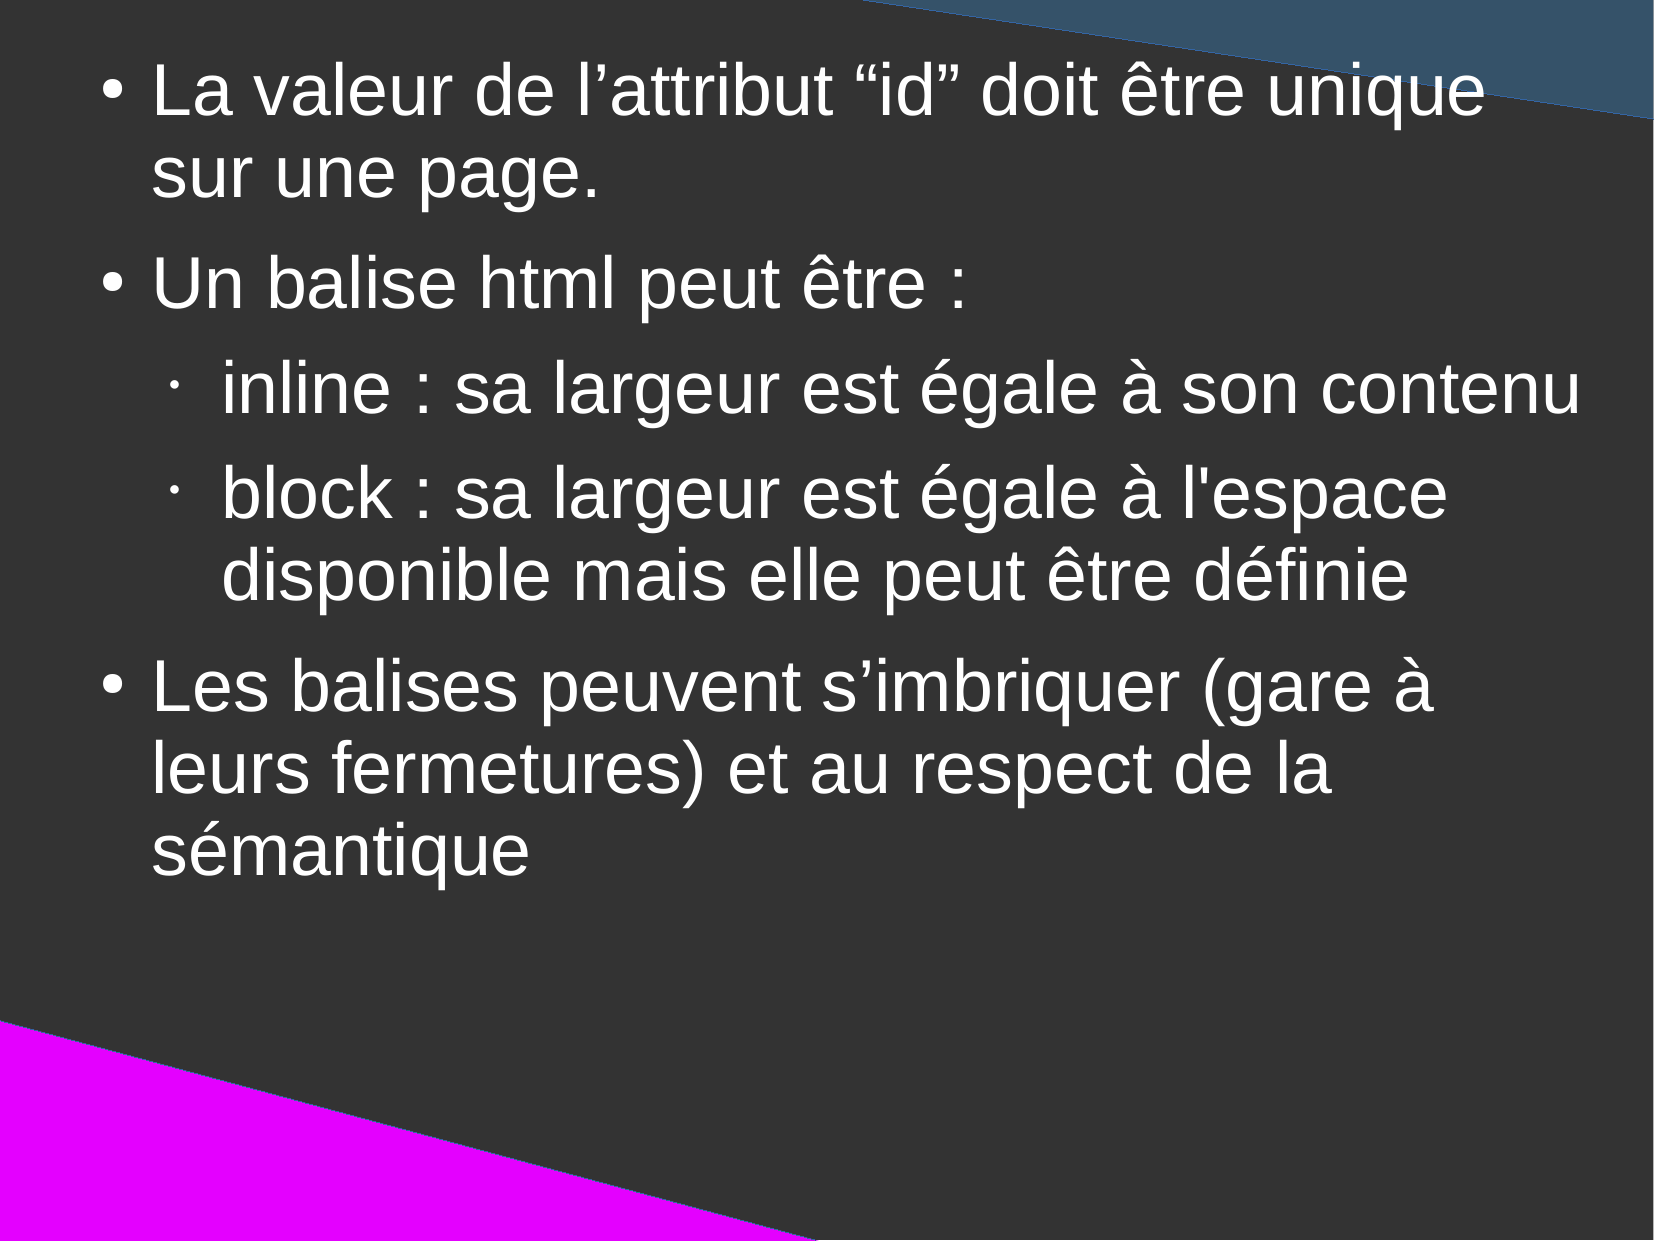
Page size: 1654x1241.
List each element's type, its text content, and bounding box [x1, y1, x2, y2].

text_box [863, 0, 1654, 120]
text_box [0, 1020, 819, 1241]
list La valeur de l’attribut “id” doit être unique sur une page. Un balise html peut être : inline : sa largeur est égale à son contenu block : sa largeur est égale à l'espace disponible mais elle peut être définie Les balises peuvent s’imbriquer (gare à leurs fermetures) et au respect de la sémantique [82, 49, 1607, 969]
